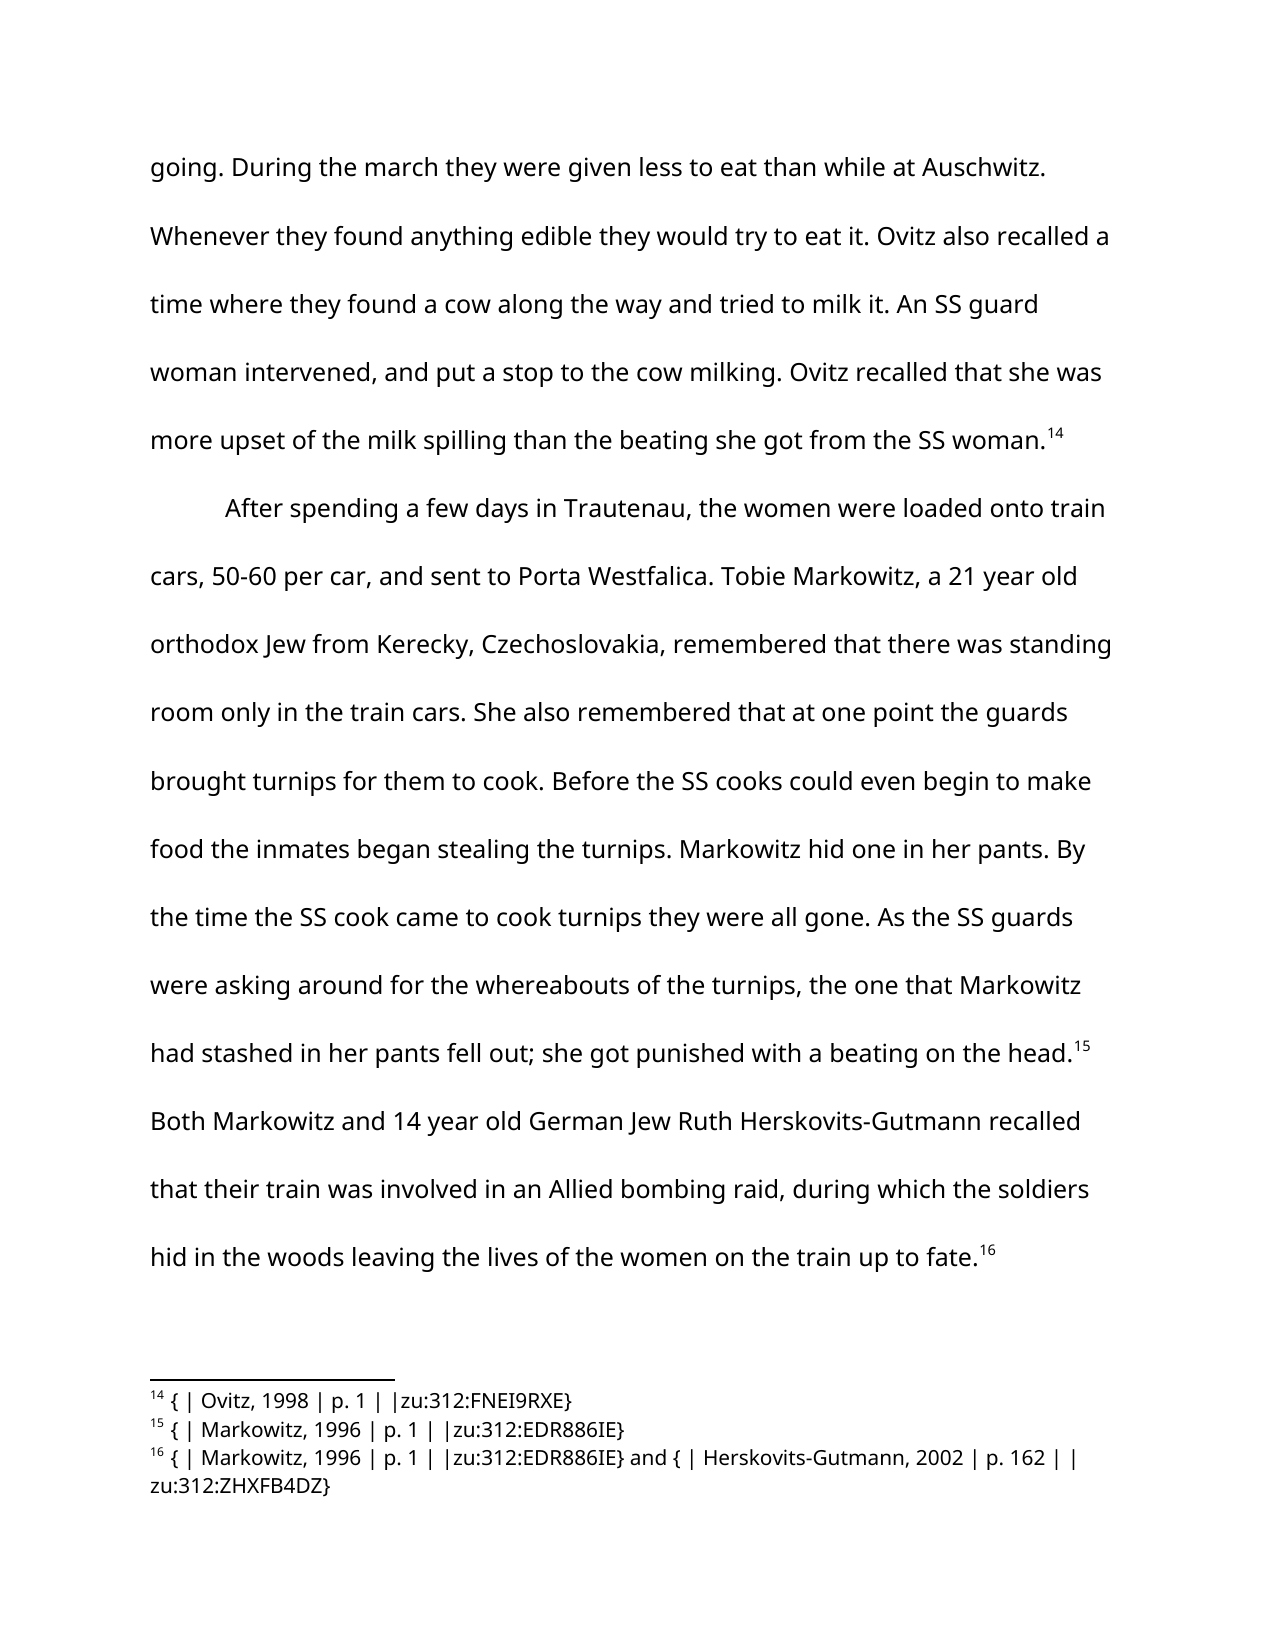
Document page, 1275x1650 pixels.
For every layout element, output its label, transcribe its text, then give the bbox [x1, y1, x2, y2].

text { | Markowitz, 1996 | p. 1 | |zu:312:EDR886IE} and { | Herskovits-Gutmann, 2002 | p. 162 | |zu:312:ZHXFB4DZ} [150, 1443, 1125, 1500]
text After spending a few days in Trautenau, the women were loaded onto train cars, 50-60 per car, and sent to Porta Westfalica. Tobie Markowitz, a 21 year old orthodox Jew from Kerecky, Czechoslovakia, remembered that there was standing room only in the train cars. She also remembered that at one point the guards brought turnips for them to cook. Before the SS cooks could even begin to make food the inmates began stealing the turnips. Markowitz hid one in her pants. By the time the SS cook came to cook turnips they were all gone. As the SS guards were asking around for the whereabouts of the turnips, the one that Markowitz had stashed in her pants fell out; she got punished with a beating on the head. Both Markowitz and 14 year old German Jew Ruth Herskovits-Gutmann recalled that their train was involved in an Allied bombing raid, during which the soldiers hid in the woods leaving the lives of the women on the train up to fate. [150, 491, 1125, 1274]
text going. During the march they were given less to eat than while at Auschwitz. Whenever they found anything edible they would try to eat it. Ovitz also recalled a time where they found a cow along the way and tried to milk it. An SS guard woman intervened, and put a stop to the cow milking. Ovitz recalled that she was more upset of the milk spilling than the beating she got from the SS woman. [150, 150, 1125, 457]
text { | Ovitz, 1998 | p. 1 | |zu:312:FNEI9RXE} [150, 1386, 1125, 1415]
text { | Markowitz, 1996 | p. 1 | |zu:312:EDR886IE} [150, 1415, 1125, 1443]
